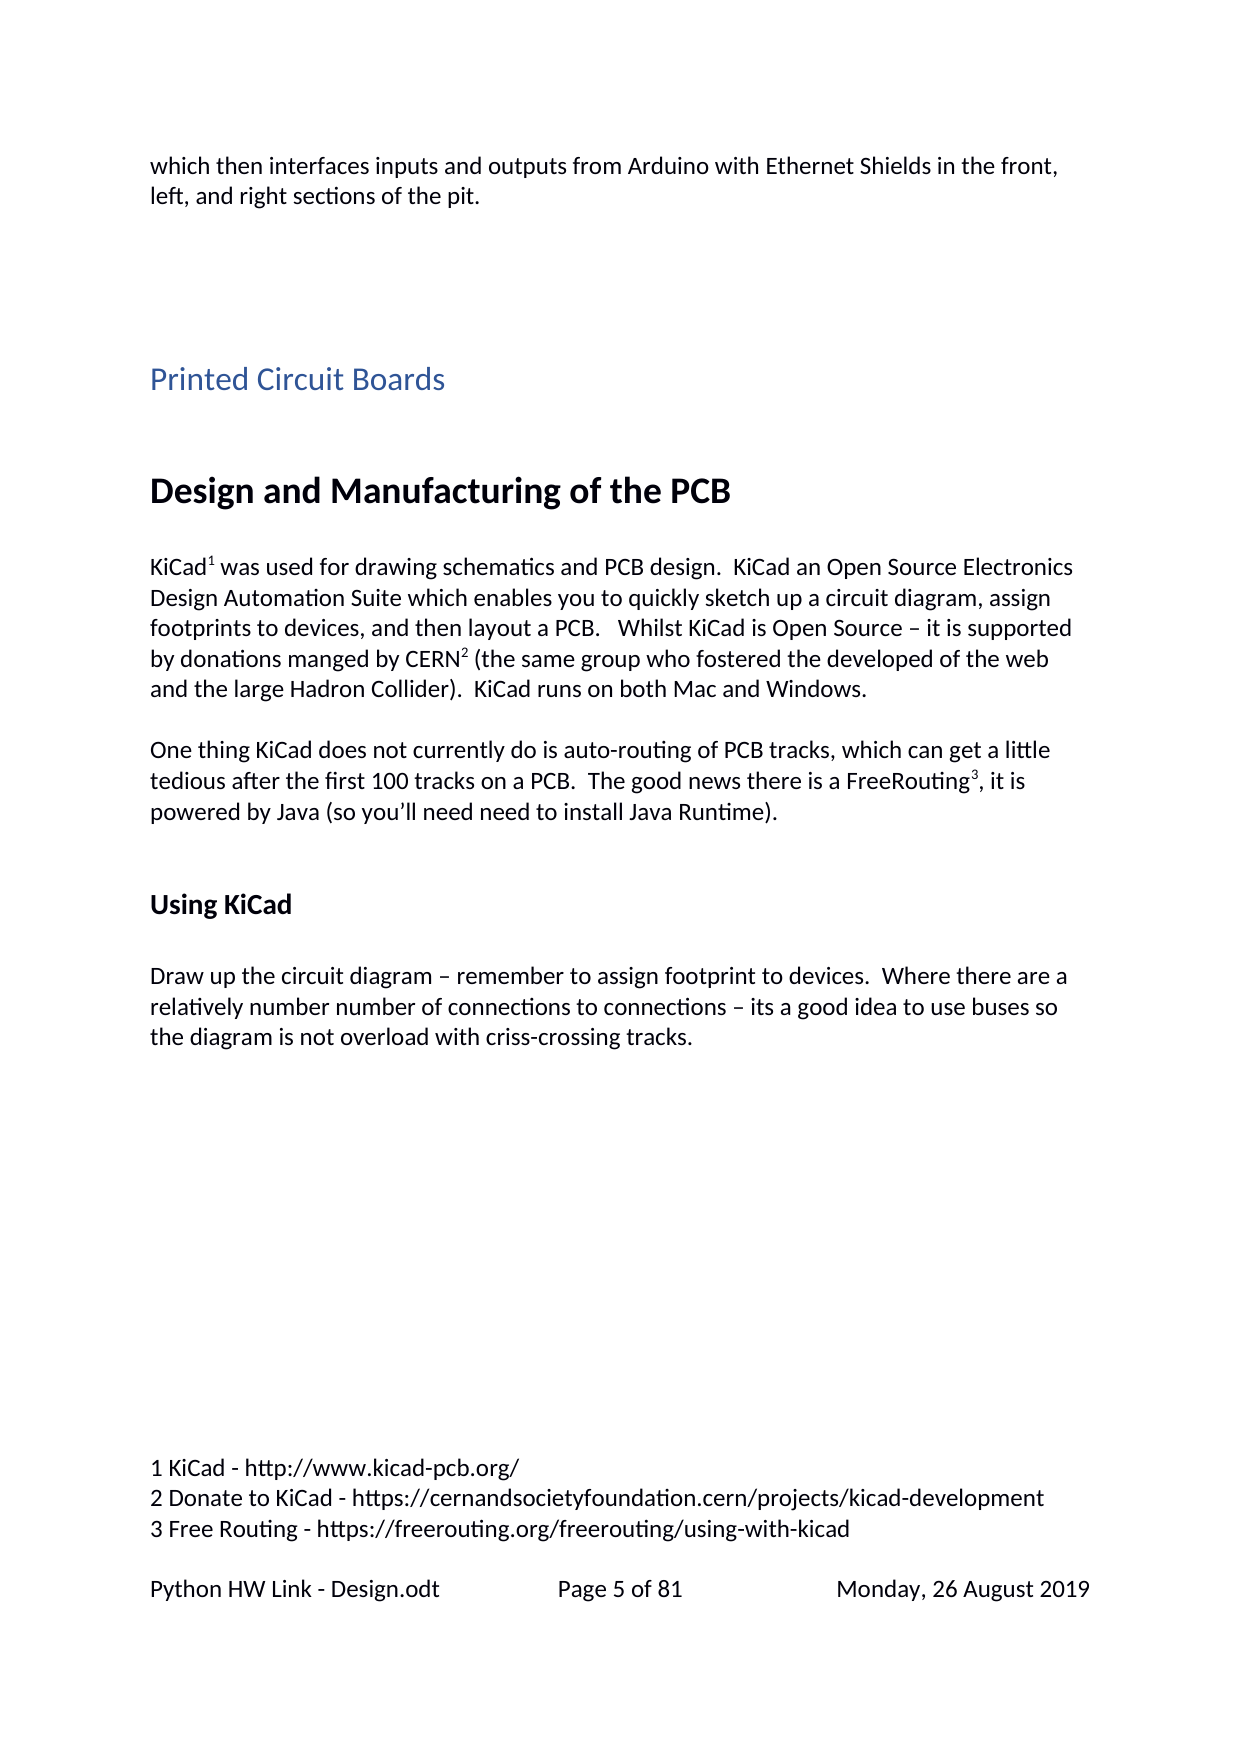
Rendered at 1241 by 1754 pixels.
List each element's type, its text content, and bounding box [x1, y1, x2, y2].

text KiCad was used for drawing schematics and PCB design. KiCad an Open Source Electronics Design Automation Suite which enables you to quickly sketch up a circuit diagram, assign footprints to devices, and then layout a PCB. Whilst KiCad is Open Source – it is supported by donations manged by CERN (the same group who fostered the developed of the web and the large Hadron Collider). KiCad runs on both Mac and Windows. [150, 552, 1090, 704]
text Donate to KiCad - https://cernandsocietyfoundation.cern/projects/kicad-development [150, 1482, 1090, 1513]
text KiCad - http://www.kicad-pcb.org/ [150, 1452, 1090, 1482]
text One thing KiCad does not currently do is auto-routing of PCB tracks, which can get a little tedious after the first 100 tracks on a PCB. The good news there is a FreeRouting, it is powered by Java (so you’ll need need to install Java Runtime). [150, 735, 1090, 826]
subtitle Printed Circuit Boards [150, 358, 1090, 399]
text which then interfaces inputs and outputs from Arduino with Ethernet Shields in the front, left, and right sections of the pit. [150, 150, 1090, 211]
subtitle Using KiCad [150, 886, 1090, 922]
text Draw up the circuit diagram – remember to assign footprint to devices. Where there are a relatively number number of connections to connections – its a good idea to use buses so the diagram is not overload with criss-crossing tracks. [150, 960, 1090, 1052]
subtitle Design and Manufacturing of the PCB [150, 467, 1090, 513]
text Free Routing - https://freerouting.org/freerouting/using-with-kicad [150, 1513, 1090, 1543]
